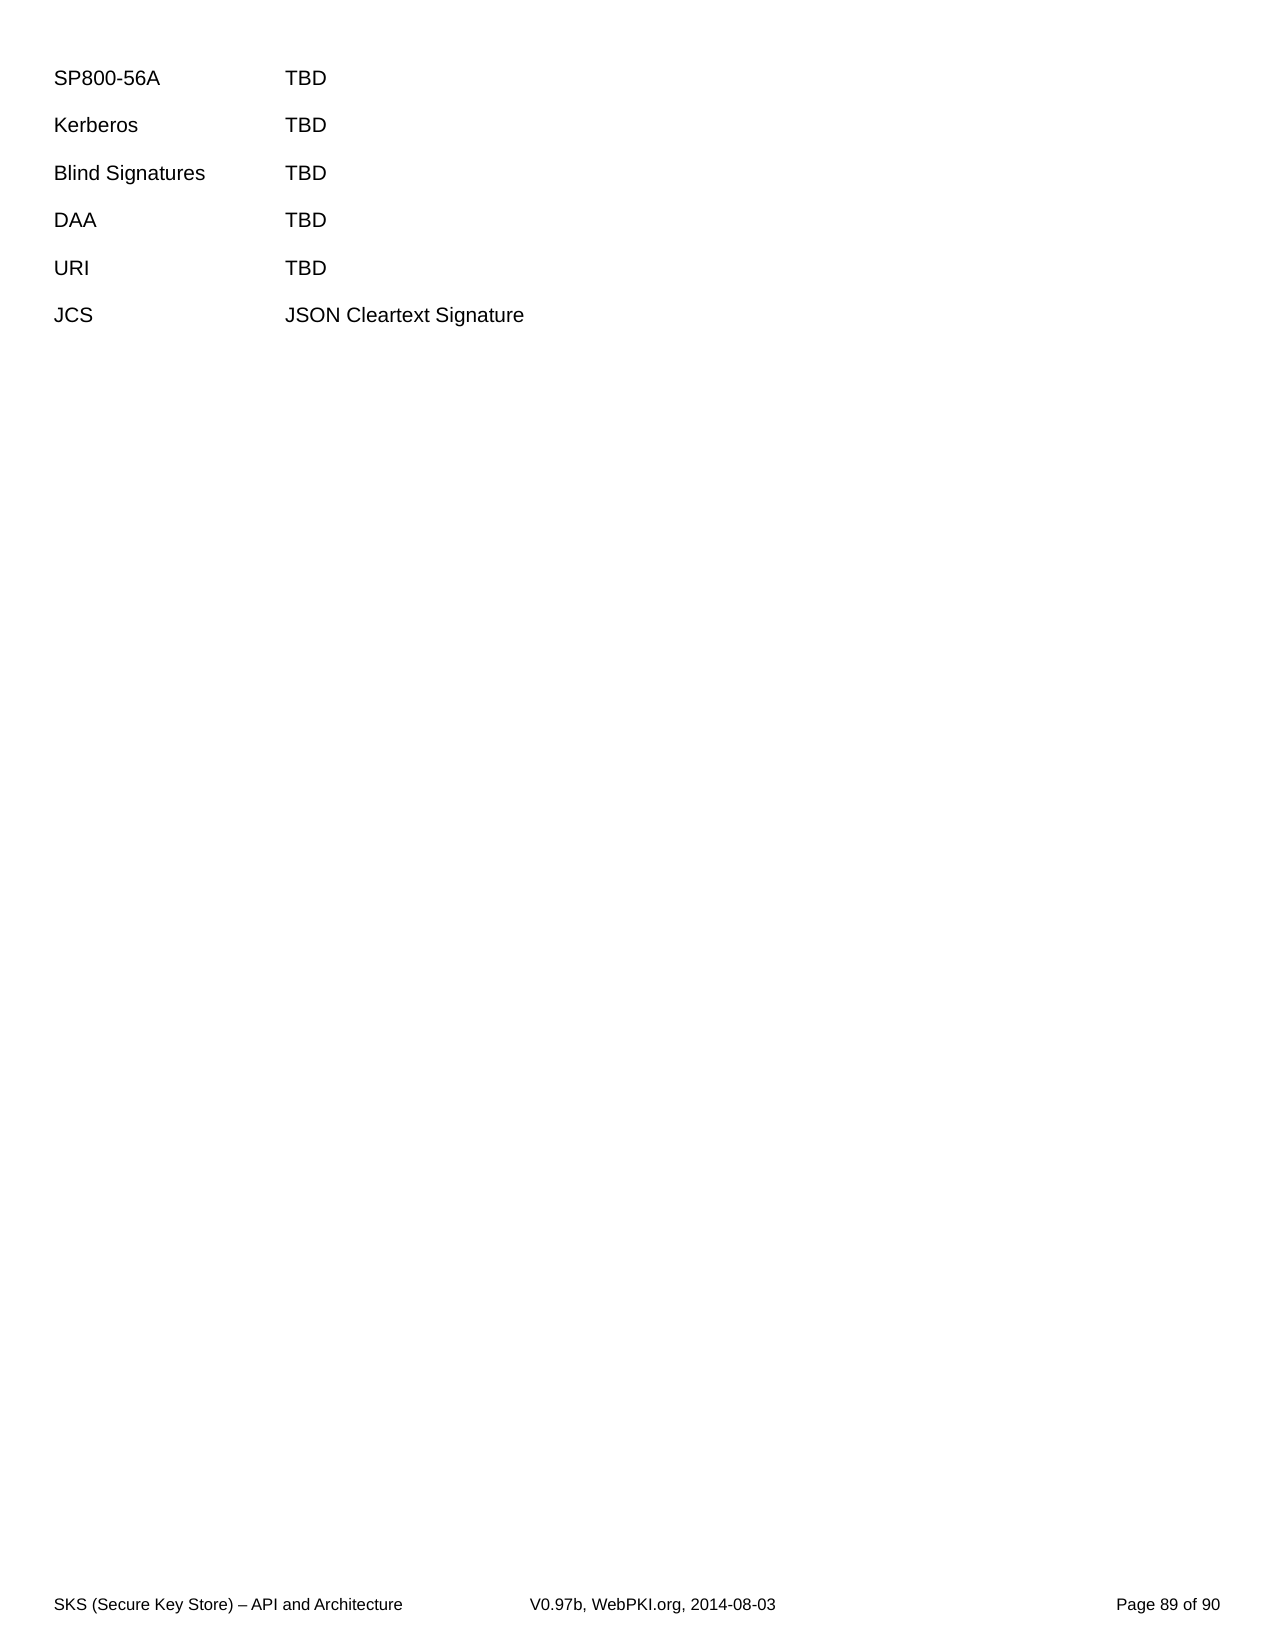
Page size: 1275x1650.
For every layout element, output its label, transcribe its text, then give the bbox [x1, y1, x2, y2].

table_cell TBD [285, 161, 1221, 208]
table_cell Kerberos [54, 113, 285, 161]
table_cell TBD [285, 66, 1221, 113]
table_cell TBD [285, 256, 1221, 303]
table_cell Blind Signatures [54, 161, 285, 208]
table_cell JSON Cleartext Signature [285, 303, 1221, 351]
table_cell TBD [285, 113, 1221, 161]
table_cell SP800-56A [54, 66, 285, 113]
table_cell DAA [54, 208, 285, 256]
table_cell JCS [54, 303, 285, 351]
table_cell URI [54, 256, 285, 303]
table_cell TBD [285, 208, 1221, 256]
